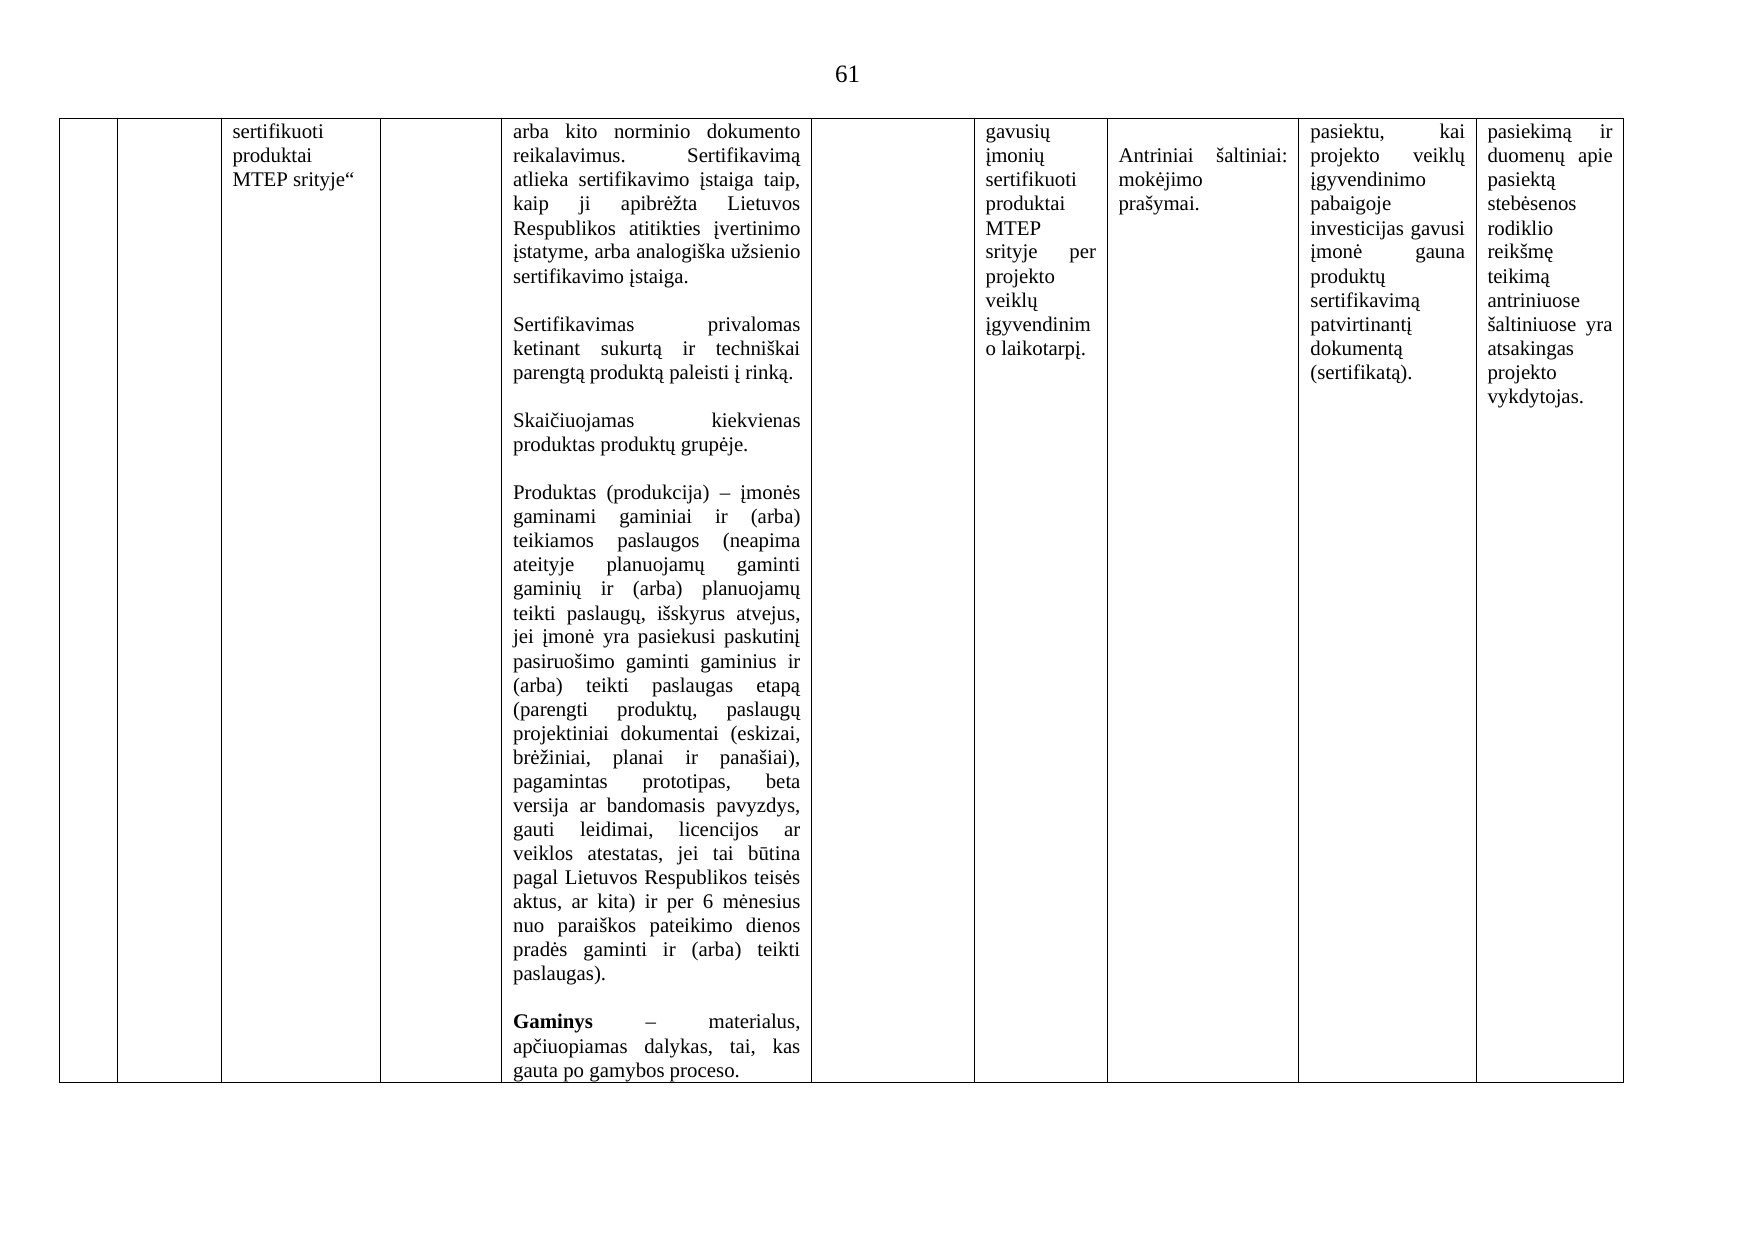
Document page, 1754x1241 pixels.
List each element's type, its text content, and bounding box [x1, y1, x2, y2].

table_cell sertifikuoti produktai MTEP srityje“ [222, 119, 380, 1082]
table_cell [60, 119, 117, 1082]
table_cell pasiektu, kai projekto veiklų įgyvendinimo pabaigoje investicijas gavusi įmonė gauna produktų sertifikavimą patvirtinantį dokumentą (sertifikatą). [1299, 119, 1476, 1082]
table_cell [118, 119, 221, 1082]
table_cell pasiekimą ir duomenų apie pasiektą stebėsenos rodiklio reikšmę teikimą antriniuose šaltiniuose yra atsakingas projekto vykdytojas. [1477, 119, 1623, 1082]
table_cell Antriniai šaltiniai: mokėjimo prašymai. [1108, 119, 1298, 1082]
table_cell [812, 119, 974, 1082]
table_cell arba kito norminio dokumento reikalavimus. Sertifikavimą atlieka sertifikavimo įstaiga taip, kaip ji apibrėžta Lietuvos Respublikos atitikties įvertinimo įstatyme, arba analogiška užsienio sertifikavimo įstaiga. Sertifikavimas privalomas ketinant sukurtą ir techniškai parengtą produktą paleisti į rinką. Skaičiuojamas kiekvienas produktas produktų grupėje. Produktas (produkcija) – įmonės gaminami gaminiai ir (arba) teikiamos paslaugos (neapima ateityje planuojamų gaminti gaminių ir (arba) planuojamų teikti paslaugų, išskyrus atvejus, jei įmonė yra pasiekusi paskutinį pasiruošimo gaminti gaminius ir (arba) teikti paslaugas etapą (parengti produktų, paslaugų projektiniai dokumentai (eskizai, brėžiniai, planai ir panašiai), pagamintas prototipas, beta versija ar bandomasis pavyzdys, gauti leidimai, licencijos ar veiklos atestatas, jei tai būtina pagal Lietuvos Respublikos teisės aktus, ar kita) ir per 6 mėnesius nuo paraiškos pateikimo dienos pradės gaminti ir (arba) teikti paslaugas). Gaminys – materialus, apčiuopiamas dalykas, tai, kas gauta po gamybos proceso. [502, 119, 811, 1082]
table_cell [381, 119, 501, 1082]
table_cell gavusių įmonių sertifikuoti produktai MTEP srityje per projekto veiklų įgyvendinimo laikotarpį. [975, 119, 1107, 1082]
